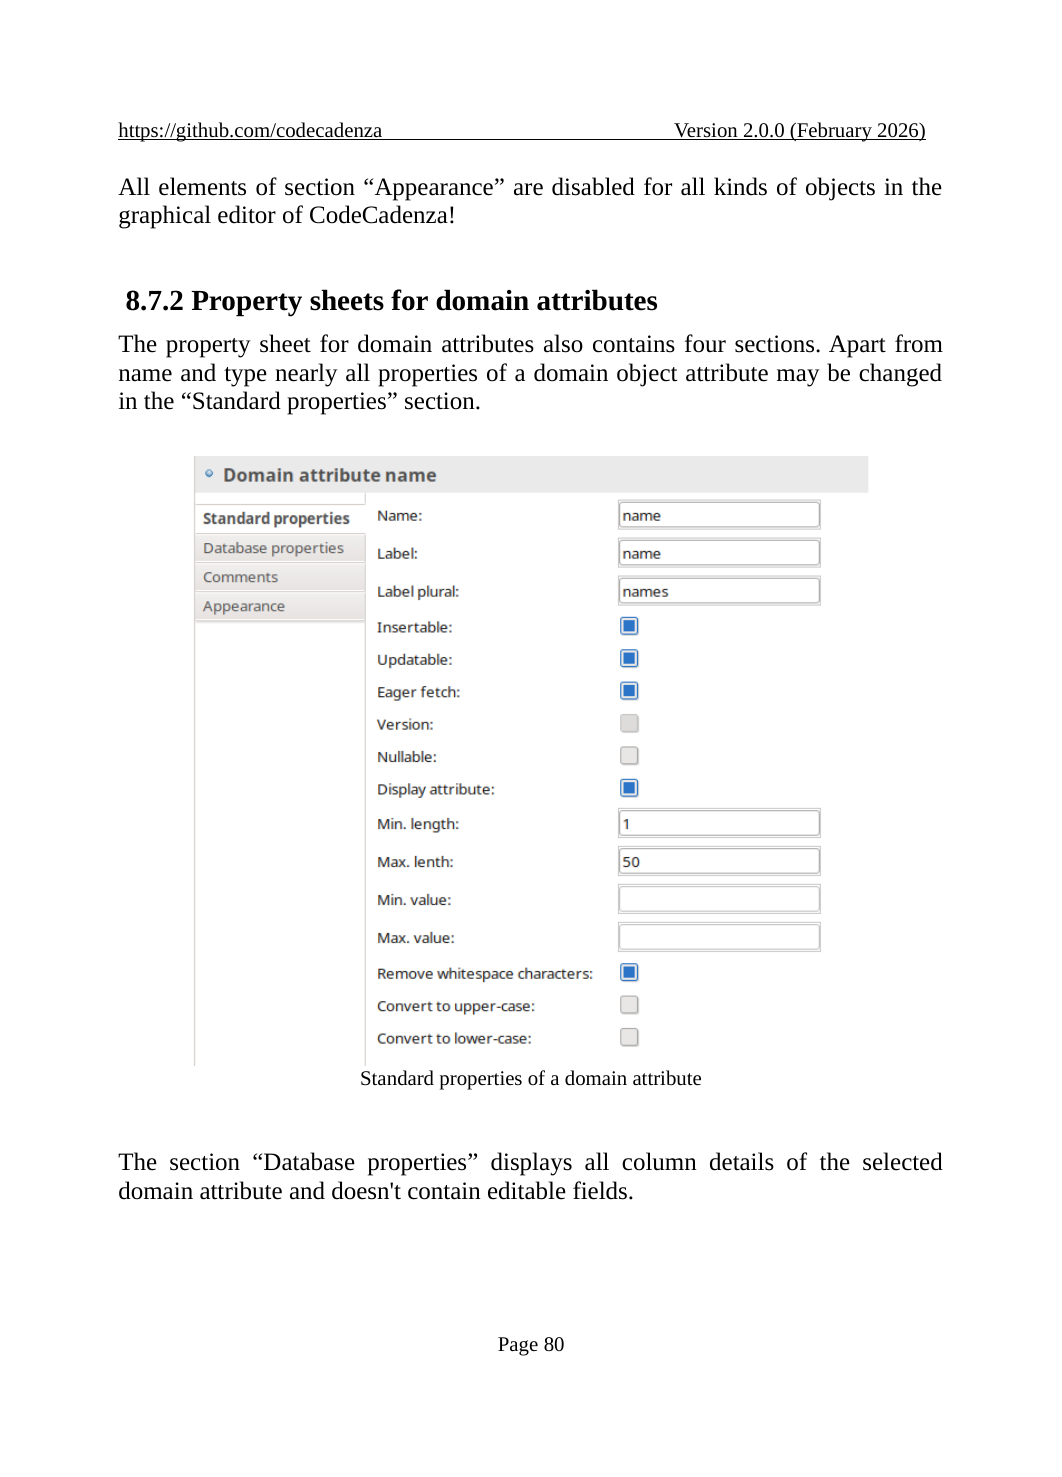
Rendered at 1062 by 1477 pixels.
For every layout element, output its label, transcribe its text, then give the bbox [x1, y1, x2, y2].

text All elements of section “Appearance” are disabled for all kinds of objects in the graphical editor of CodeCadenza! [118, 172, 944, 229]
subtitle Property sheets for domain attributes [118, 283, 944, 316]
text The section “Database properties” displays all column details of the selected domain attribute and doesn't contain editable fields. [118, 1147, 944, 1204]
text Standard properties of a domain attribute [193, 1066, 868, 1089]
text The property sheet for domain attributes also contains four sections. Apart from name and type nearly all properties of a domain object attribute may be changed in the “Standard properties” section. [118, 329, 944, 415]
picture [193, 456, 869, 1066]
